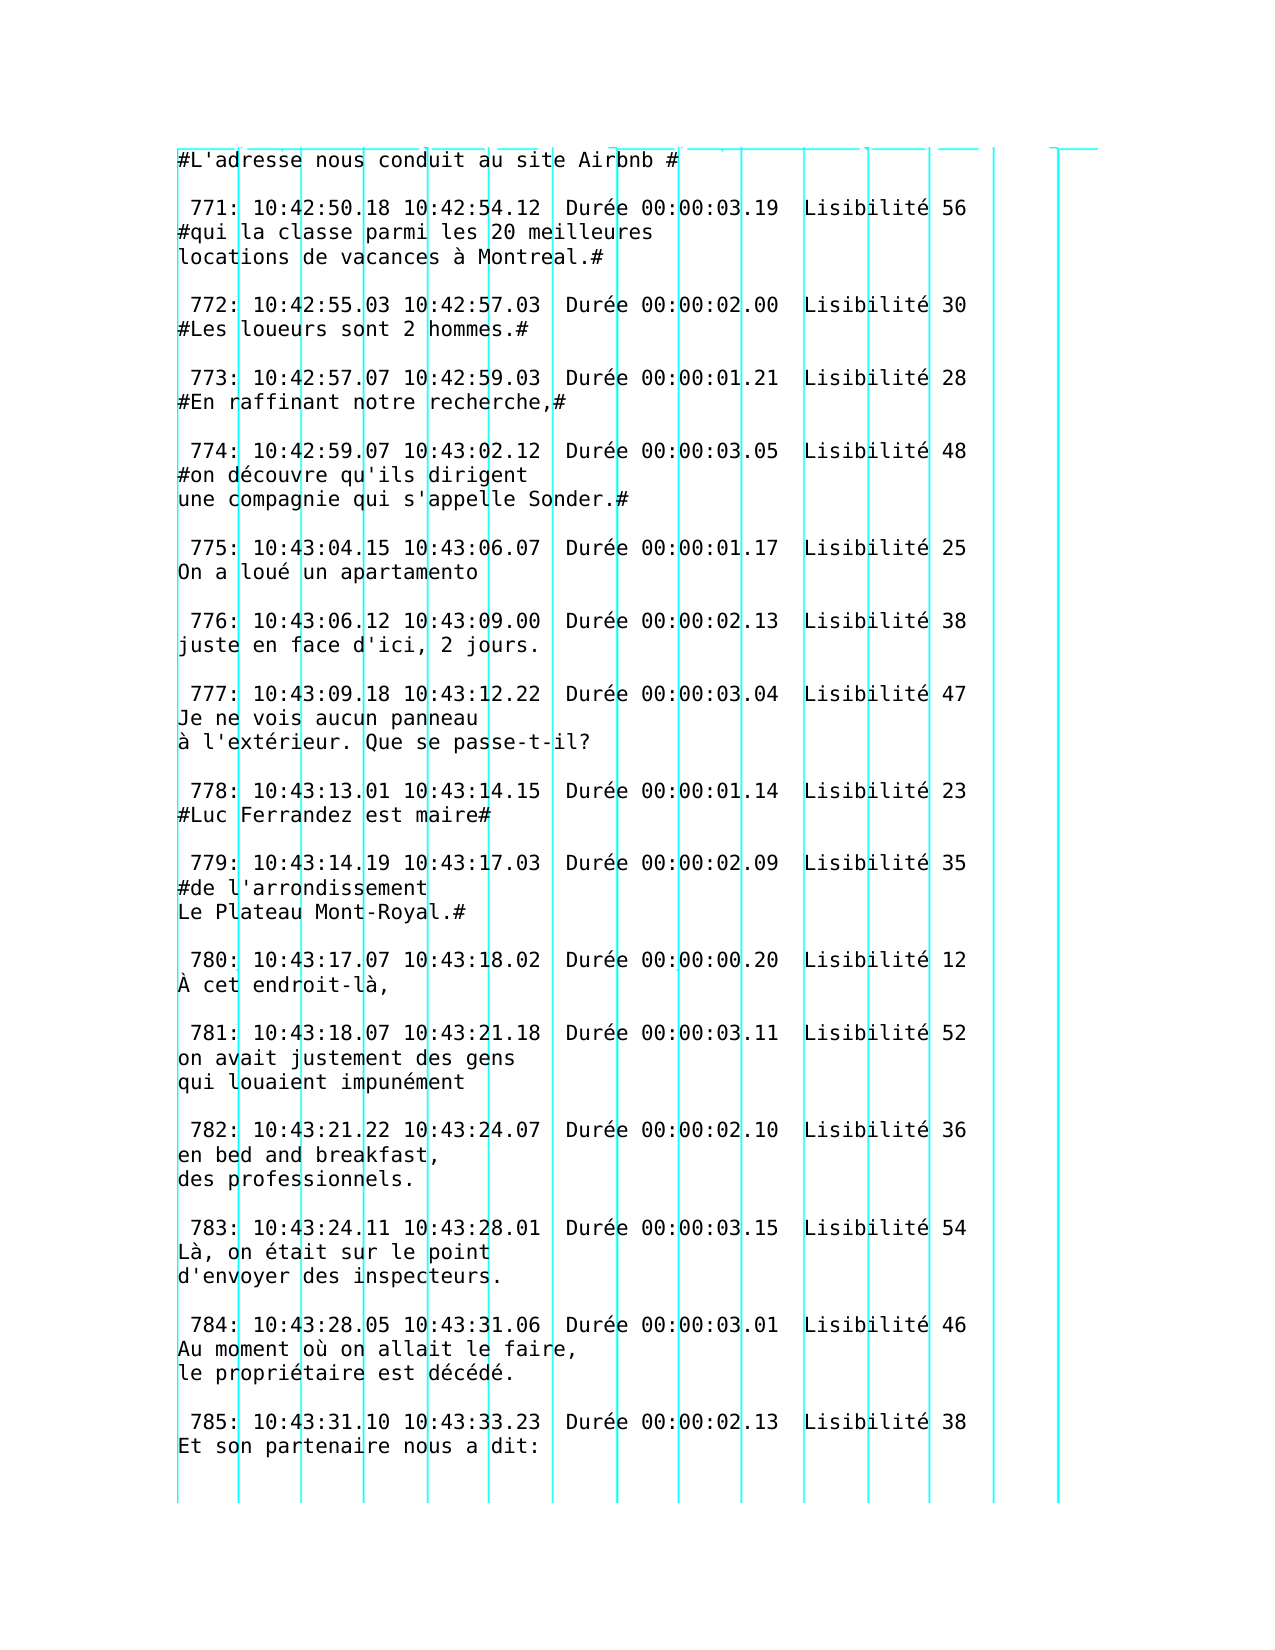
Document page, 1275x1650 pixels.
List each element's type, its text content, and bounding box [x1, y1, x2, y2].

text #Les loueurs sont 2 hommes.# [177, 317, 1098, 342]
text Là, on était sur le point [177, 1240, 1098, 1264]
text on avait justement des gens [177, 1046, 1098, 1070]
text en bed and breakfast, [177, 1143, 1098, 1167]
text 780: 10:43:17.07 10:43:18.02 Durée 00:00:00.20 Lisibilité 12 [177, 948, 1098, 973]
text À cet endroit-là, [177, 973, 1098, 997]
text des professionnels. [177, 1167, 1098, 1191]
text #En raffinant notre recherche,# [177, 390, 1098, 414]
text juste en face d'ici, 2 jours. [177, 633, 1098, 657]
text Je ne vois aucun panneau [177, 706, 1098, 730]
text 784: 10:43:28.05 10:43:31.06 Durée 00:00:03.01 Lisibilité 46 [177, 1313, 1098, 1337]
text On a loué un apartamento [177, 560, 1098, 584]
text qui louaient impunément [177, 1070, 1098, 1094]
text Au moment où on allait le faire, [177, 1337, 1098, 1361]
text 775: 10:43:04.15 10:43:06.07 Durée 00:00:01.17 Lisibilité 25 [177, 536, 1098, 560]
text 779: 10:43:14.19 10:43:17.03 Durée 00:00:02.09 Lisibilité 35 [177, 851, 1098, 876]
text 776: 10:43:06.12 10:43:09.00 Durée 00:00:02.13 Lisibilité 38 [177, 609, 1098, 633]
text locations de vacances à Montreal.# [177, 245, 1098, 269]
text #qui la classe parmi les 20 meilleures [177, 220, 1098, 245]
text Et son partenaire nous a dit: [177, 1434, 1098, 1458]
text 782: 10:43:21.22 10:43:24.07 Durée 00:00:02.10 Lisibilité 36 [177, 1118, 1098, 1143]
text #L'adresse nous conduit au site Airbnb # [177, 148, 1098, 172]
text le propriétaire est décédé. [177, 1361, 1098, 1385]
text une compagnie qui s'appelle Sonder.# [177, 487, 1098, 512]
text #Luc Ferrandez est maire# [177, 803, 1098, 827]
text d'envoyer des inspecteurs. [177, 1264, 1098, 1288]
text Le Plateau Mont-Royal.# [177, 900, 1098, 924]
text #on découvre qu'ils dirigent [177, 463, 1098, 487]
text 785: 10:43:31.10 10:43:33.23 Durée 00:00:02.13 Lisibilité 38 [177, 1410, 1098, 1434]
text 777: 10:43:09.18 10:43:12.22 Durée 00:00:03.04 Lisibilité 47 [177, 682, 1098, 706]
text 771: 10:42:50.18 10:42:54.12 Durée 00:00:03.19 Lisibilité 56 [177, 196, 1098, 220]
text 778: 10:43:13.01 10:43:14.15 Durée 00:00:01.14 Lisibilité 23 [177, 779, 1098, 803]
text 773: 10:42:57.07 10:42:59.03 Durée 00:00:01.21 Lisibilité 28 [177, 366, 1098, 390]
text à l'extérieur. Que se passe-t-il? [177, 730, 1098, 754]
text 774: 10:42:59.07 10:43:02.12 Durée 00:00:03.05 Lisibilité 48 [177, 439, 1098, 463]
text #de l'arrondissement [177, 876, 1098, 900]
text 772: 10:42:55.03 10:42:57.03 Durée 00:00:02.00 Lisibilité 30 [177, 293, 1098, 317]
text 781: 10:43:18.07 10:43:21.18 Durée 00:00:03.11 Lisibilité 52 [177, 1021, 1098, 1046]
text 783: 10:43:24.11 10:43:28.01 Durée 00:00:03.15 Lisibilité 54 [177, 1216, 1098, 1240]
picture [177, 147, 1098, 1503]
